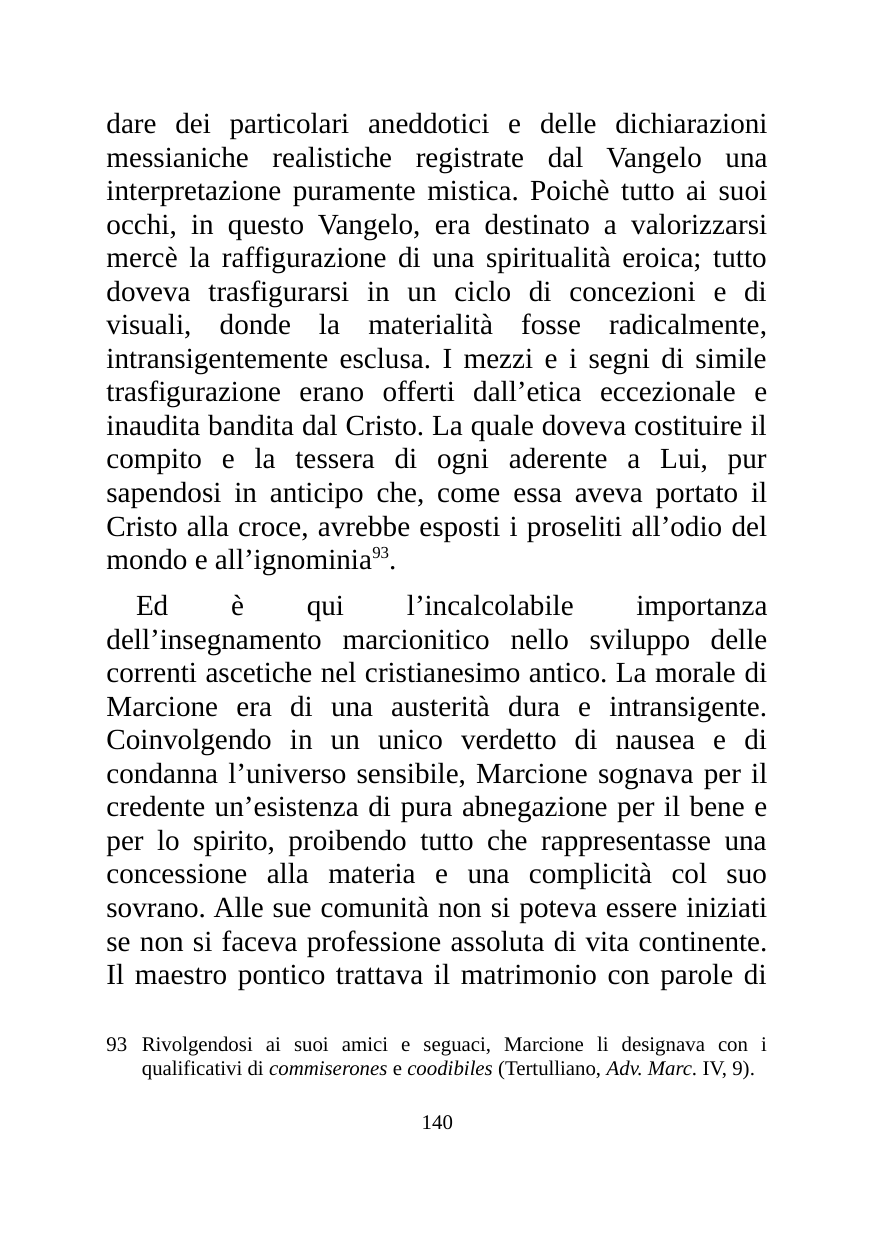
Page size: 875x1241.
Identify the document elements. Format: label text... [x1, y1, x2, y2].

text Rivolgendosi ai suoi amici e seguaci, Marcione li designava con i qualificativi di commiserones e coodibiles (Tertulliano, Adv. Marc. IV, 9). [106, 1032, 768, 1080]
text dare dei particolari aneddotici e delle dichiarazioni messianiche realistiche registrate dal Vangelo una interpretazione puramente mistica. Poichè tutto ai suoi occhi, in questo Vangelo, era destinato a valorizzarsi mercè la raffigurazione di una spiritualità eroica; tutto doveva trasfigurarsi in un ciclo di concezioni e di visuali, donde la materialità fosse radicalmente, intransigentemente esclusa. I mezzi e i segni di simile trasfigurazione erano offerti dall’etica eccezionale e inaudita bandita dal Cristo. La quale doveva costituire il compito e la tessera di ogni aderente a Lui, pur sapendosi in anticipo che, come essa aveva portato il Cristo alla croce, avrebbe esposti i proseliti all’odio del mondo e all’ignominia. [106, 106, 768, 576]
text Ed è qui l’incalcolabile importanza dell’insegnamento marcionitico nello sviluppo delle correnti ascetiche nel cristianesimo antico. La morale di Marcione era di una austerità dura e intransigente. Coinvolgendo in un unico verdetto di nausea e di condanna l’universo sensibile, Marcione sognava per il credente un’esistenza di pura abnegazione per il bene e per lo spirito, proibendo tutto che rappresentasse una concessione alla materia e una complicità col suo sovrano. Alle sue comunità non si poteva essere iniziati se non si faceva professione assoluta di vita continente. Il maestro pontico trattava il matrimonio con parole di [106, 588, 768, 991]
